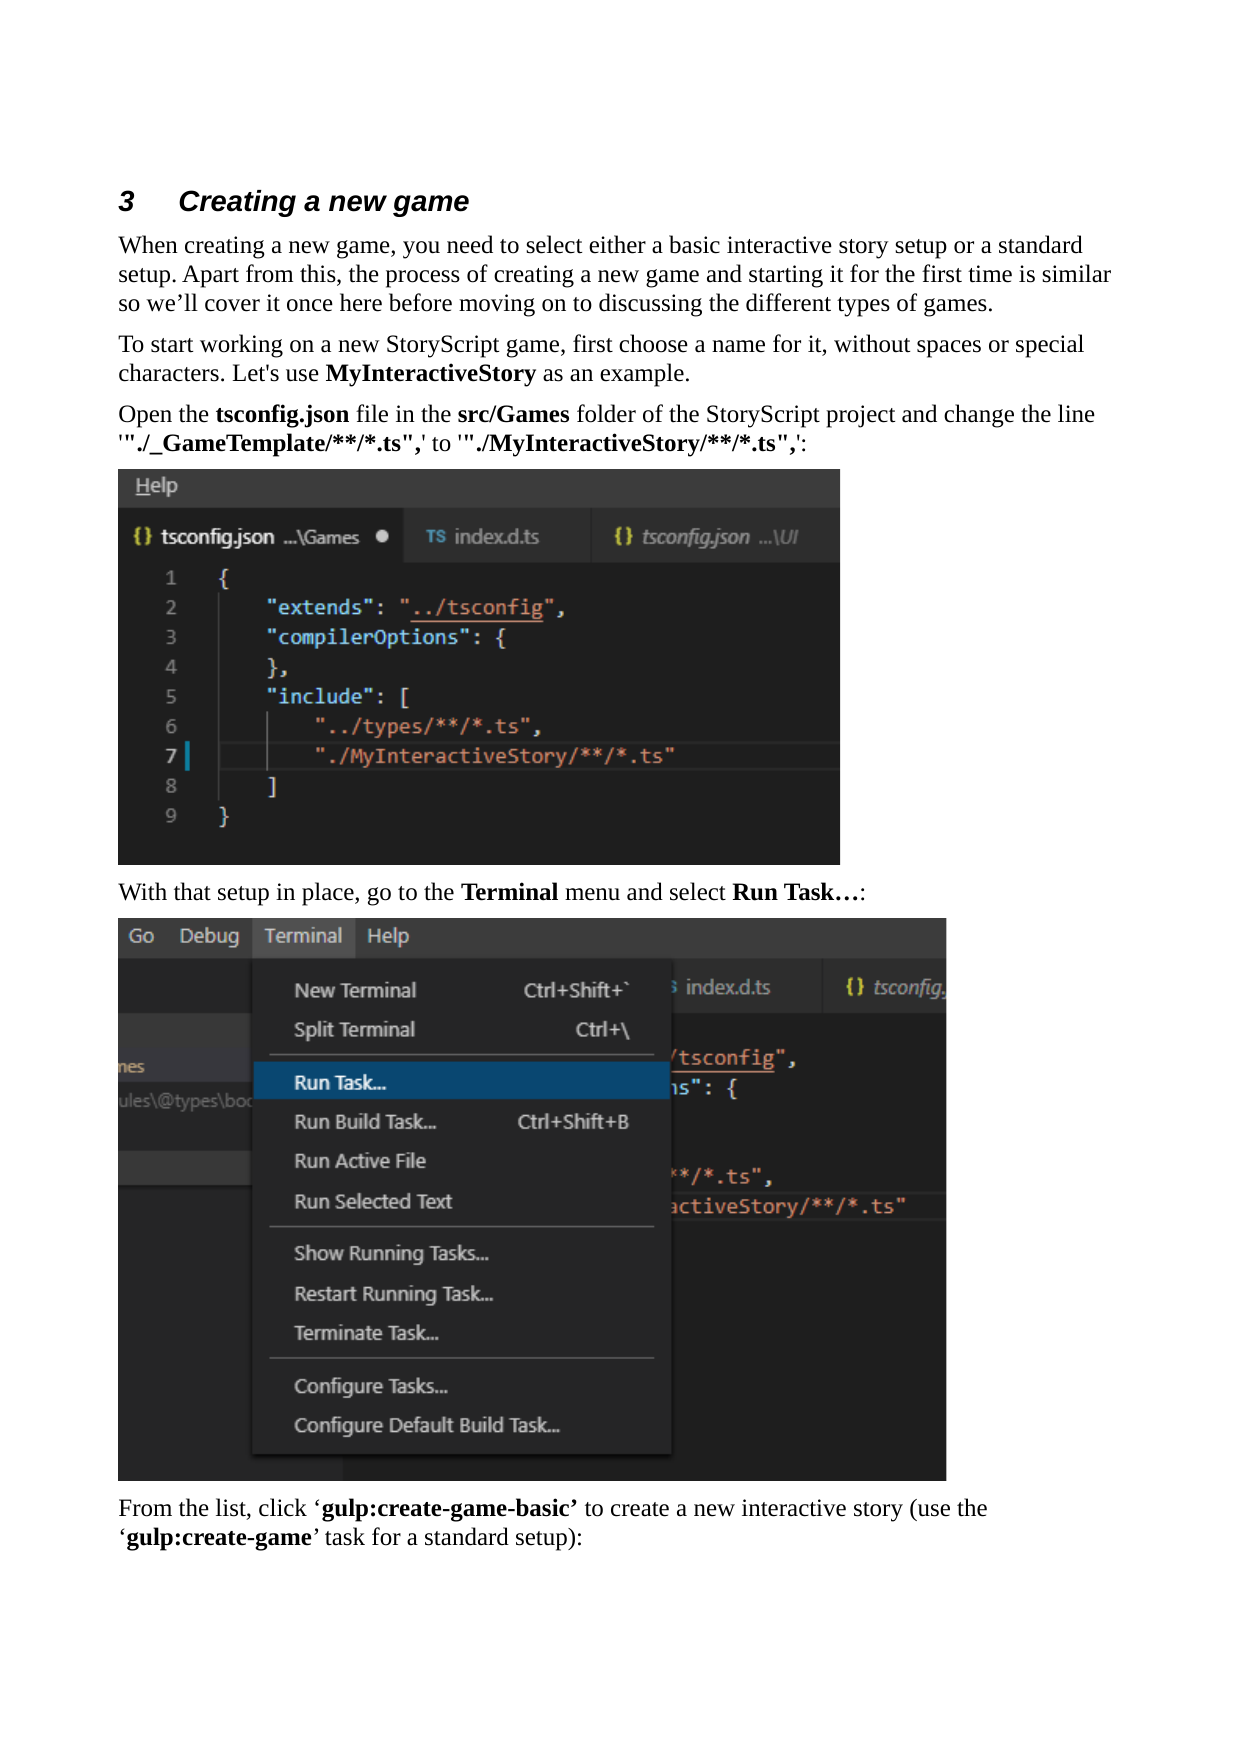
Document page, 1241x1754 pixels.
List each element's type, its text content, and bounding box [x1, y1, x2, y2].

subtitle Creating a new game [118, 184, 1122, 218]
text When creating a new game, you need to select either a basic interactive story setup or a standard setup. Apart from this, the process of creating a new game and starting it for the first time is similar so we’ll cover it once here before moving on to discussing the different types of games. [118, 230, 1122, 317]
text Open the tsconfig.json file in the src/Games folder of the StoryScript project and change the line '"./_GameTemplate/**/*.ts",' to '"./MyInteractiveStory/**/*.ts",': [118, 399, 1122, 457]
text With that setup in place, go to the Terminal menu and select Run Task…: [118, 877, 1122, 906]
text To start working on a new StoryScript game, first choose a name for it, without spaces or special characters. Let's use MyInteractiveStory as an example. [118, 329, 1122, 387]
text From the list, click ‘gulp:create-game-basic’ to create a new interactive story (use the ‘gulp:create-game’ task for a standard setup): [118, 1493, 1122, 1551]
